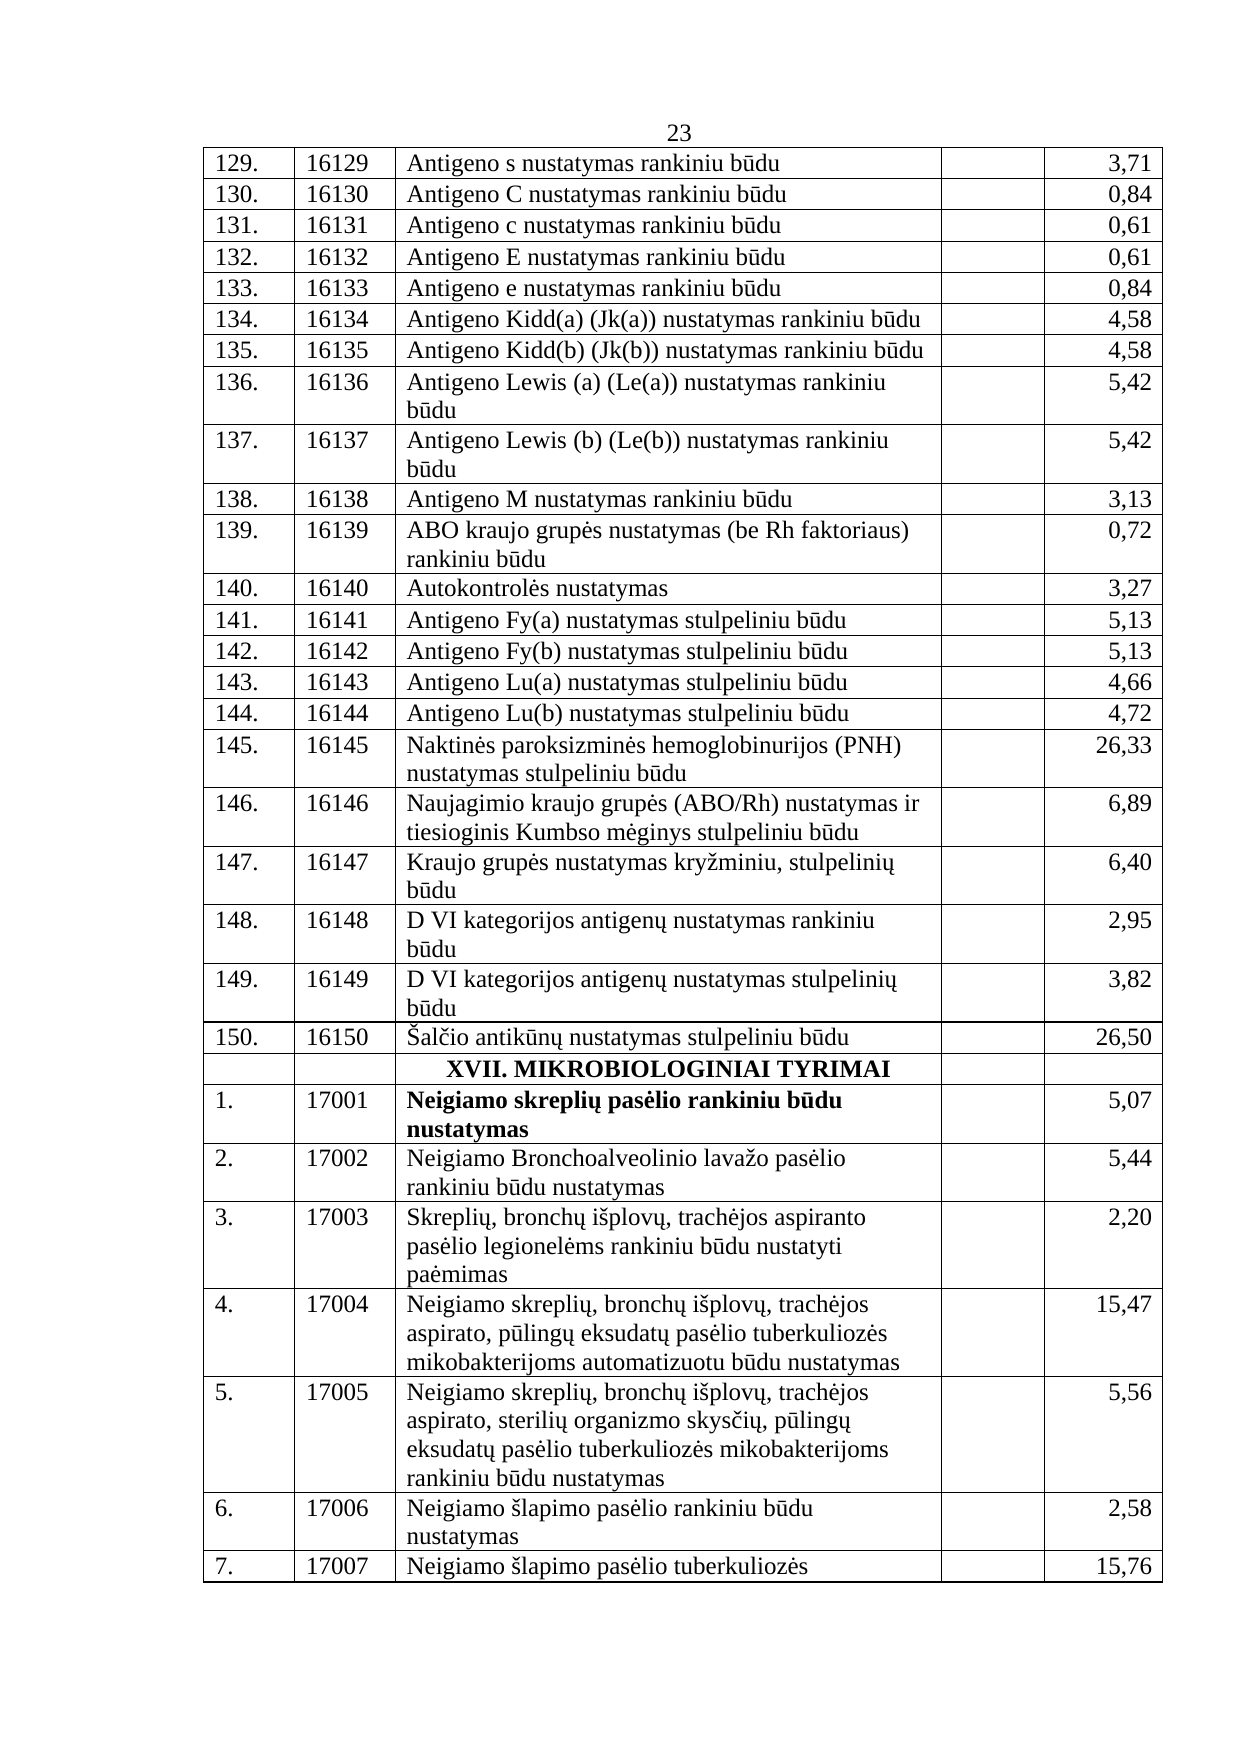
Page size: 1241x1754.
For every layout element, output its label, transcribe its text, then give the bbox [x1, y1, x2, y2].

table_cell [1163, 303, 1240, 334]
table_cell 5,13 [1045, 605, 1162, 635]
table_cell 6,40 [1045, 847, 1162, 904]
table_cell [942, 367, 1044, 424]
table_cell ABO kraujo grupės nustatymas (be Rh faktoriaus) rankiniu būdu [396, 515, 941, 572]
table_cell 141. [204, 605, 294, 635]
table_cell 5. [204, 1377, 294, 1492]
table_cell 16142 [295, 636, 395, 666]
table_cell Antigeno c nustatymas rankiniu būdu [396, 210, 941, 241]
table_cell 149. [204, 964, 294, 1021]
table_cell Šalčio antikūnų nustatymas stulpeliniu būdu [396, 1023, 941, 1053]
table_cell 140. [204, 574, 294, 604]
table_cell [942, 1202, 1044, 1288]
table_cell 0,84 [1045, 273, 1162, 303]
table_cell [942, 699, 1044, 729]
table_cell Autokontrolės nustatymas [396, 574, 941, 604]
table_cell 145. [204, 730, 294, 787]
table_cell 132. [204, 242, 294, 272]
table_cell [942, 148, 1044, 178]
table_cell 17002 [295, 1144, 395, 1201]
table_cell 5,07 [1045, 1085, 1162, 1142]
table_cell 16130 [295, 179, 395, 209]
table_cell [1163, 604, 1240, 635]
table_cell [1163, 483, 1240, 514]
table_cell 131. [204, 210, 294, 241]
table_cell 2,20 [1045, 1202, 1162, 1288]
table_cell 17004 [295, 1289, 395, 1376]
table_cell [942, 1551, 1044, 1581]
table_cell Antigeno E nustatymas rankiniu būdu [396, 242, 941, 272]
table_cell [942, 574, 1044, 604]
table_cell 148. [204, 905, 294, 963]
table_cell 136. [204, 367, 294, 424]
table_cell [1163, 1492, 1240, 1550]
table_cell [942, 242, 1044, 272]
table_cell Antigeno Lu(b) nustatymas stulpeliniu būdu [396, 699, 941, 729]
table_cell [942, 1054, 1044, 1084]
table_cell [942, 964, 1044, 1021]
table_cell [1163, 514, 1240, 572]
table_cell 16141 [295, 605, 395, 635]
table_cell [942, 484, 1044, 514]
table_cell 16136 [295, 367, 395, 424]
table_cell [1163, 424, 1240, 483]
table_cell [1163, 904, 1240, 963]
table_cell 130. [204, 179, 294, 209]
table_cell 5,44 [1045, 1144, 1162, 1201]
table_cell 4. [204, 1289, 294, 1376]
table_cell [1163, 787, 1240, 846]
table_cell Antigeno e nustatymas rankiniu būdu [396, 273, 941, 303]
table_cell 137. [204, 425, 294, 483]
table_cell 5,56 [1045, 1377, 1162, 1492]
table_cell 146. [204, 788, 294, 846]
table_cell 16138 [295, 484, 395, 514]
table_cell [1163, 209, 1240, 241]
table_cell 0,61 [1045, 242, 1162, 272]
table_cell [942, 905, 1044, 963]
table_cell Antigeno Fy(a) nustatymas stulpeliniu būdu [396, 605, 941, 635]
table_cell 15,76 [1045, 1551, 1162, 1581]
table_cell 16135 [295, 335, 395, 366]
table_cell 16139 [295, 515, 395, 572]
table_cell Naktinės paroksizminės hemoglobinurijos (PNH) nustatymas stulpeliniu būdu [396, 730, 941, 787]
table_cell 17007 [295, 1551, 395, 1581]
table_cell 135. [204, 335, 294, 366]
table_cell 150. [204, 1023, 294, 1053]
table_cell [942, 788, 1044, 846]
table_cell 16144 [295, 699, 395, 729]
table_cell 16148 [295, 905, 395, 963]
table_cell Antigeno Kidd(b) (Jk(b)) nustatymas rankiniu būdu [396, 335, 941, 366]
table_cell Neigiamo skreplių, bronchų išplovų, trachėjos aspirato, pūlingų eksudatų pasėlio tuberkuliozės mikobakterijoms automatizuotu būdu nustatymas [396, 1289, 941, 1376]
table_cell 2,58 [1045, 1493, 1162, 1550]
table_cell 142. [204, 636, 294, 666]
table_cell 16146 [295, 788, 395, 846]
table_cell XVII. MIKROBIOLOGINIAI TYRIMAI [396, 1054, 941, 1084]
table_cell [942, 605, 1044, 635]
table_cell 138. [204, 484, 294, 514]
table_cell [942, 667, 1044, 697]
table_cell 6. [204, 1493, 294, 1550]
table_cell Antigeno Lewis (a) (Le(a)) nustatymas rankiniu būdu [396, 367, 941, 424]
table_cell Antigeno Kidd(a) (Jk(a)) nustatymas rankiniu būdu [396, 304, 941, 334]
table_cell [942, 1085, 1044, 1142]
table_cell 17006 [295, 1493, 395, 1550]
table_cell [942, 179, 1044, 209]
table_cell [942, 425, 1044, 483]
table_cell 16140 [295, 574, 395, 604]
table_cell 143. [204, 667, 294, 697]
table_cell [942, 1144, 1044, 1201]
table_cell [942, 515, 1044, 572]
table_cell [1163, 334, 1240, 366]
table_cell [204, 1054, 294, 1084]
table_cell 144. [204, 699, 294, 729]
table_cell Antigeno Lu(a) nustatymas stulpeliniu būdu [396, 667, 941, 697]
table_cell Antigeno Fy(b) nustatymas stulpeliniu būdu [396, 636, 941, 666]
table_cell Skreplių, bronchų išplovų, trachėjos aspiranto pasėlio legionelėms rankiniu būdu nustatyti paėmimas [396, 1202, 941, 1288]
table_cell 26,50 [1045, 1023, 1162, 1053]
table_cell 4,58 [1045, 304, 1162, 334]
table_cell D VI kategorijos antigenų nustatymas stulpelinių būdu [396, 964, 941, 1021]
table_cell [1163, 1201, 1240, 1288]
table_cell 7. [204, 1551, 294, 1581]
table_cell Antigeno C nustatymas rankiniu būdu [396, 179, 941, 209]
table_cell [1163, 666, 1240, 697]
table_cell [1163, 963, 1240, 1021]
table_cell [1163, 698, 1240, 729]
table_cell 2. [204, 1144, 294, 1201]
table_cell 4,72 [1045, 699, 1162, 729]
table_cell 129. [204, 148, 294, 178]
table_cell 133. [204, 273, 294, 303]
table_cell [295, 1054, 395, 1084]
table_cell [942, 1377, 1044, 1492]
table_cell [1163, 1550, 1240, 1581]
table_cell [942, 1023, 1044, 1053]
table_cell [1163, 1053, 1240, 1084]
table_cell Antigeno s nustatymas rankiniu būdu [396, 148, 941, 178]
table_cell 139. [204, 515, 294, 572]
table_cell [1163, 147, 1240, 178]
table_cell 17005 [295, 1377, 395, 1492]
table_cell Kraujo grupės nustatymas kryžminiu, stulpelinių būdu [396, 847, 941, 904]
table_cell 1. [204, 1085, 294, 1142]
table_cell [1163, 729, 1240, 787]
table_cell 16137 [295, 425, 395, 483]
table_cell 0,61 [1045, 210, 1162, 241]
table_cell [1163, 635, 1240, 666]
table_cell 16133 [295, 273, 395, 303]
table_cell [942, 335, 1044, 366]
table_cell 0,84 [1045, 179, 1162, 209]
table_cell 3,13 [1045, 484, 1162, 514]
table_cell [1163, 1288, 1240, 1376]
table_cell 4,58 [1045, 335, 1162, 366]
table_cell 6,89 [1045, 788, 1162, 846]
table_cell 17001 [295, 1085, 395, 1142]
table_cell 16131 [295, 210, 395, 241]
table_cell D VI kategorijos antigenų nustatymas rankiniu būdu [396, 905, 941, 963]
table_cell 16149 [295, 964, 395, 1021]
table_cell Antigeno Lewis (b) (Le(b)) nustatymas rankiniu būdu [396, 425, 941, 483]
table_cell [1163, 1084, 1240, 1142]
table_cell 4,66 [1045, 667, 1162, 697]
table_cell 16132 [295, 242, 395, 272]
table_cell [942, 304, 1044, 334]
table_cell 147. [204, 847, 294, 904]
table_cell [1045, 1054, 1162, 1084]
table_cell [942, 1493, 1044, 1550]
table_cell Naujagimio kraujo grupės (ABO/Rh) nustatymas ir tiesioginis Kumbso mėginys stulpeliniu būdu [396, 788, 941, 846]
table_cell 16150 [295, 1023, 395, 1053]
table_cell [1163, 272, 1240, 303]
table_cell Neigiamo šlapimo pasėlio rankiniu būdu nustatymas [396, 1493, 941, 1550]
table_cell 3. [204, 1202, 294, 1288]
table_cell [942, 636, 1044, 666]
table_cell 134. [204, 304, 294, 334]
table_cell [942, 730, 1044, 787]
table_cell 3,82 [1045, 964, 1162, 1021]
table_cell [1163, 573, 1240, 604]
table_cell [1163, 366, 1240, 424]
table_cell Antigeno M nustatymas rankiniu būdu [396, 484, 941, 514]
table_cell Neigiamo Bronchoalveolinio lavažo pasėlio rankiniu būdu nustatymas [396, 1144, 941, 1201]
table_cell 3,71 [1045, 148, 1162, 178]
table_cell [942, 210, 1044, 241]
table_cell Neigiamo šlapimo pasėlio tuberkuliozės [396, 1551, 941, 1581]
table_cell 16145 [295, 730, 395, 787]
table_cell Neigiamo skreplių, bronchų išplovų, trachėjos aspirato, sterilių organizmo skysčių, pūlingų eksudatų pasėlio tuberkuliozės mikobakterijoms rankiniu būdu nustatymas [396, 1377, 941, 1492]
table_cell [1163, 178, 1240, 209]
table_cell 16147 [295, 847, 395, 904]
table_cell 15,47 [1045, 1289, 1162, 1376]
table_cell [1163, 241, 1240, 272]
table_cell 5,13 [1045, 636, 1162, 666]
table_cell [942, 847, 1044, 904]
table_cell [1163, 1376, 1240, 1492]
table_cell 16143 [295, 667, 395, 697]
table_cell [942, 273, 1044, 303]
table_cell 5,42 [1045, 367, 1162, 424]
table_cell [1163, 1143, 1240, 1201]
table_cell 0,72 [1045, 515, 1162, 572]
table_cell [1163, 1021, 1240, 1053]
table_cell 16129 [295, 148, 395, 178]
table_cell 17003 [295, 1202, 395, 1288]
table_cell 5,42 [1045, 425, 1162, 483]
table_cell 3,27 [1045, 574, 1162, 604]
table_cell Neigiamo skreplių pasėlio rankiniu būdu nustatymas [396, 1085, 941, 1142]
table_cell [942, 1289, 1044, 1376]
table_cell [1163, 846, 1240, 904]
table_cell 16134 [295, 304, 395, 334]
table_cell 26,33 [1045, 730, 1162, 787]
table_cell 2,95 [1045, 905, 1162, 963]
